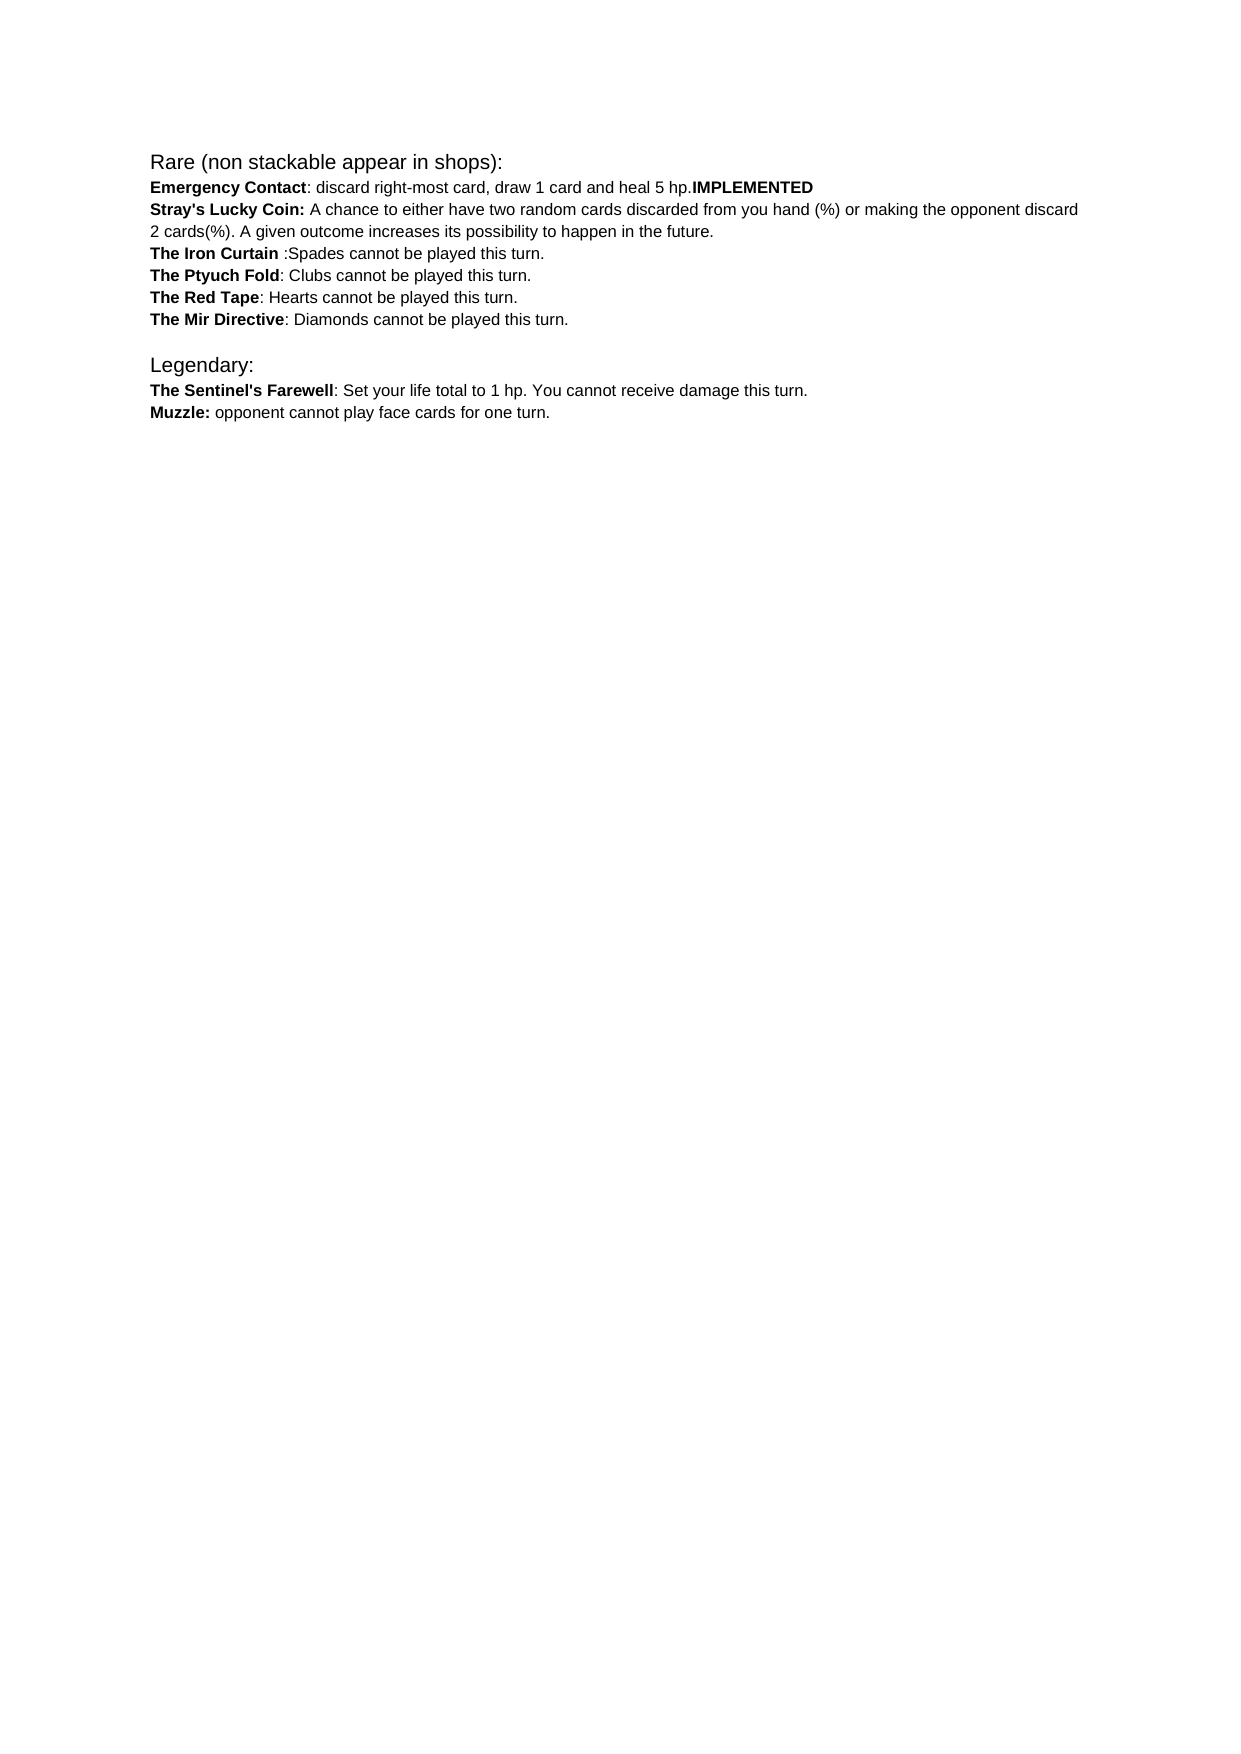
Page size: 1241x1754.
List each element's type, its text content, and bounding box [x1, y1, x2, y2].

text The Mir Directive: Diamonds cannot be played this turn. [150, 309, 1090, 328]
text Emergency Contact: discard right-most card, draw 1 card and heal 5 hp.IMPLEMENTED [150, 177, 1090, 197]
text The Ptyuch Fold: Clubs cannot be played this turn. [150, 265, 1090, 284]
text Rare (non stackable appear in shops): [150, 150, 1090, 174]
text The Red Tape: Hearts cannot be played this turn. [150, 287, 1090, 307]
text The Iron Curtain :Spades cannot be played this turn. [150, 243, 1090, 263]
text Stray's Lucky Coin: A chance to either have two random cards discarded from you hand (%) or making the opponent discard 2 cards(%). A given outcome increases its possibility to happen in the future. [150, 199, 1090, 241]
text Legendary: [150, 353, 1090, 377]
text The Sentinel's Farewell: Set your life total to 1 hp. You cannot receive damage this turn. [150, 381, 1090, 400]
text Muzzle: opponent cannot play face cards for one turn. [150, 403, 1090, 422]
